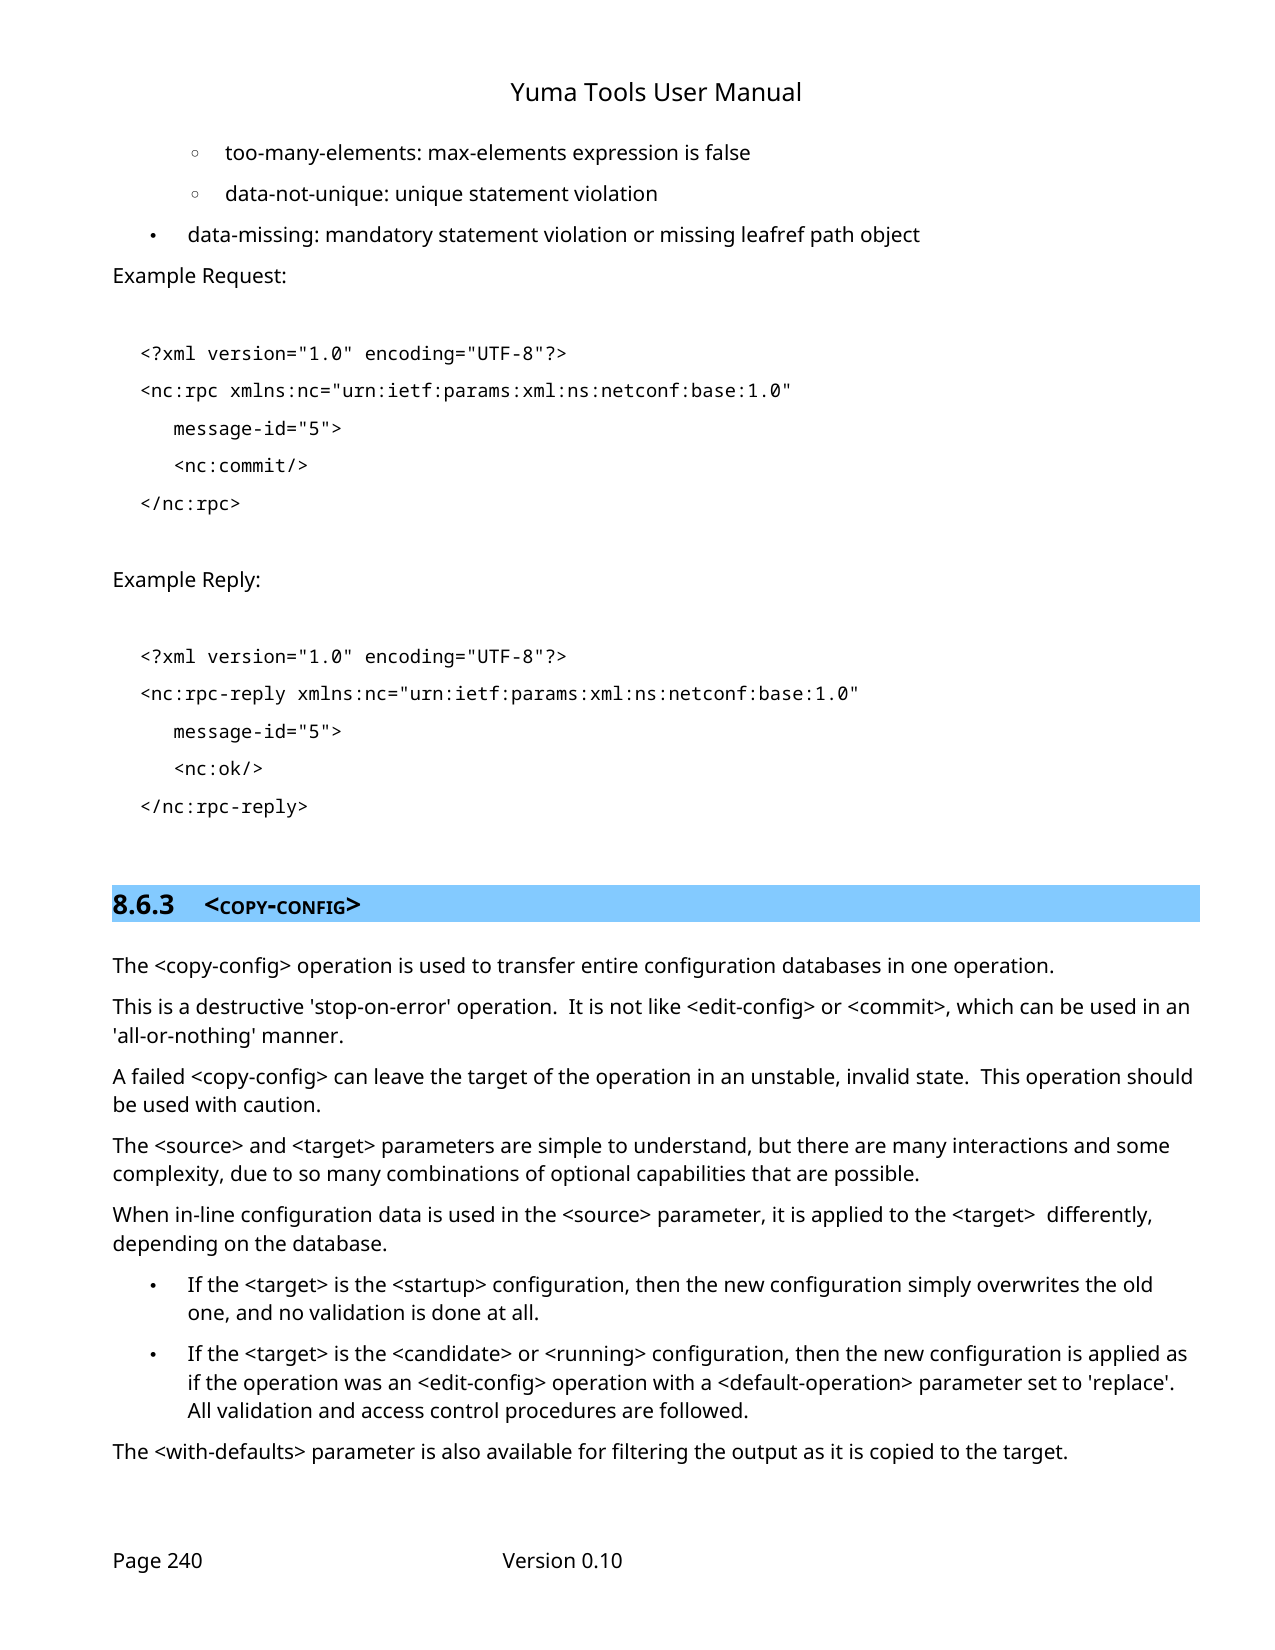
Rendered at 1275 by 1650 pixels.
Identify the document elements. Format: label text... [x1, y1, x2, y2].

list If the <target> is the <candidate> or <running> configuration, then the new configuration is applied as if the operation was an <edit-config> operation with a <default-operation> parameter set to 'replace'. All validation and access control procedures are followed. [150, 1339, 1200, 1424]
text <nc:ok/> [139, 756, 1200, 781]
text message-id="5"> [139, 415, 1200, 440]
text <nc:rpc-reply xmlns:nc="urn:ietf:params:xml:ns:netconf:base:1.0" [139, 681, 1200, 706]
subtitle <copy-config> [112, 885, 1200, 922]
list data-not-unique: unique statement violation [187, 179, 1200, 208]
text </nc:rpc-reply> [139, 793, 1200, 819]
text When in-line configuration data is used in the <source> parameter, it is applied to the <target> differently, depending on the database. [112, 1201, 1200, 1257]
list If the <target> is the <startup> configuration, then the new configuration simply overwrites the old one, and no validation is done at all. [150, 1270, 1200, 1327]
text <nc:rpc xmlns:nc="urn:ietf:params:xml:ns:netconf:base:1.0" [139, 377, 1200, 403]
text Example Request: [112, 261, 1200, 290]
text The <with-defaults> parameter is also available for filtering the output as it is copied to the target. [112, 1437, 1200, 1466]
text This is a destructive 'stop-on-error' operation. It is not like <edit-config> or <commit>, which can be used in an 'all-or-nothing' manner. [112, 992, 1200, 1049]
text The <source> and <target> parameters are simple to understand, but there are many interactions and some complexity, due to so many combinations of optional capabilities that are possible. [112, 1131, 1200, 1188]
text <?xml version="1.0" encoding="UTF-8"?> [139, 340, 1200, 365]
list too-many-elements: max-elements expression is false [187, 138, 1200, 167]
text <nc:commit/> [139, 452, 1200, 478]
text message-id="5"> [139, 718, 1200, 744]
text Example Reply: [112, 565, 1200, 593]
list data-missing: mandatory statement violation or missing leafref path object [150, 220, 1200, 249]
text </nc:rpc> [139, 490, 1200, 515]
text The <copy-config> operation is used to transfer entire configuration databases in one operation. [112, 951, 1200, 980]
text <?xml version="1.0" encoding="UTF-8"?> [139, 643, 1200, 669]
text A failed <copy-config> can leave the target of the operation in an unstable, invalid state. This operation should be used with caution. [112, 1062, 1200, 1119]
